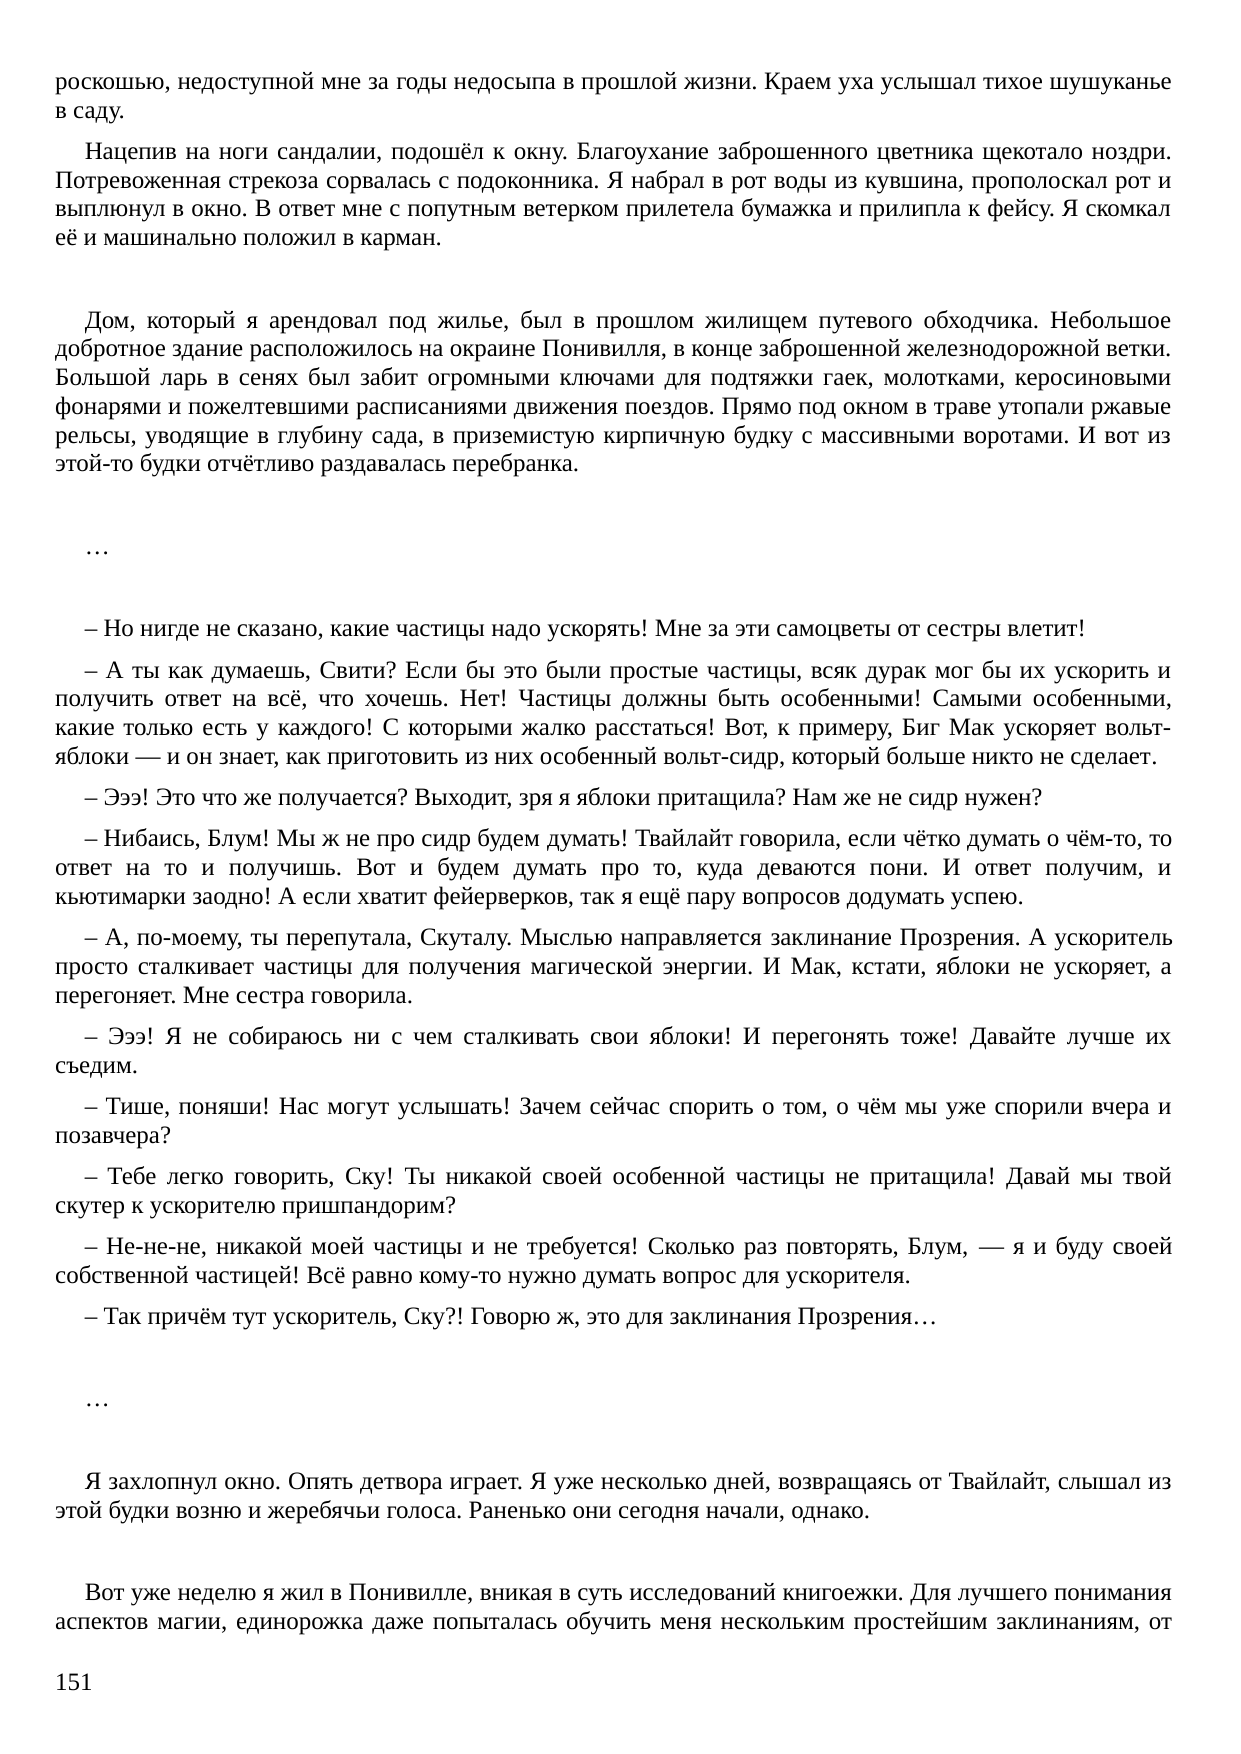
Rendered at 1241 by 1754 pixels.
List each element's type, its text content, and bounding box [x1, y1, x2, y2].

text роскошью, недоступной мне за годы недосыпа в прошлой жизни. Краем уха услышал тихое шушуканье в саду. [55, 66, 1173, 123]
text … [55, 1383, 1173, 1412]
text – Не-не-не, никакой моей частицы и не требуется! Сколько раз повторять, Блум, — я и буду своей собственной частицей! Всё равно кому-то нужно думать вопрос для ускорителя. [55, 1231, 1173, 1288]
text – Нибаись, Блум! Мы ж не про сидр будем думать! Твайлайт говорила, если чётко думать о чём-то, то ответ на то и получишь. Вот и будем думать про то, куда деваются пони. И ответ получим, и кьютимарки заодно! А если хватит фейерверков, так я ещё пару вопросов додумать успею. [55, 823, 1173, 910]
text … [55, 531, 1173, 560]
text – Так причём тут ускоритель, Ску?! Говорю ж, это для заклинания Прозрения… [55, 1301, 1173, 1330]
text – Эээ! Я не собираюсь ни с чем сталкивать свои яблоки! И перегонять тоже! Давайте лучше их съедим. [55, 1021, 1173, 1078]
text – Эээ! Это что же получается? Выходит, зря я яблоки притащила? Нам же не сидр нужен? [55, 782, 1173, 811]
text – Но нигде не сказано, какие частицы надо ускорять! Мне за эти самоцветы от сестры влетит! [55, 613, 1173, 642]
text Вот уже неделю я жил в Понивилле, вникая в суть исследований книгоежки. Для лучшего понимания аспектов магии, единорожка даже попыталась обучить меня нескольким простейшим заклинаниям, от [55, 1577, 1173, 1635]
text Нацепив на ноги сандалии, подошёл к окну. Благоухание заброшенного цветника щекотало ноздри. Потревоженная стрекоза сорвалась с подоконника. Я набрал в рот воды из кувшина, прополоскал рот и выплюнул в окно. В ответ мне с попутным ветерком прилетела бумажка и прилипла к фейсу. Я скомкал её и машинально положил в карман. [55, 136, 1173, 251]
text Дом, который я арендовал под жилье, был в прошлом жилищем путевого обходчика. Небольшое добротное здание расположилось на окраине Понивилля, в конце заброшенной железнодорожной ветки. Большой ларь в сенях был забит огромными ключами для подтяжки гаек, молотками, керосиновыми фонарями и пожелтевшими расписаниями движения поездов. Прямо под окном в траве утопали ржавые рельсы, уводящие в глубину сада, в приземистую кирпичную будку с массивными воротами. И вот из этой-то будки отчётливо раздавалась перебранка. [55, 305, 1173, 477]
text – А, по-моему, ты перепутала, Скуталу. Мыслью направляется заклинание Прозрения. А ускоритель просто сталкивает частицы для получения магической энергии. И Мак, кстати, яблоки не ускоряет, а перегоняет. Мне сестра говорила. [55, 922, 1173, 1008]
text – Тебе легко говорить, Ску! Ты никакой своей особенной частицы не притащила! Давай мы твой скутер к ускорителю пришпандорим? [55, 1161, 1173, 1218]
text – Тише, поняши! Нас могут услышать! Зачем сейчас спорить о том, о чём мы уже спорили вчера и позавчера? [55, 1091, 1173, 1148]
text Я захлопнул окно. Опять детвора играет. Я уже несколько дней, возвращаясь от Твайлайт, слышал из этой будки возню и жеребячьи голоса. Раненько они сегодня начали, однако. [55, 1466, 1173, 1523]
text – А ты как думаешь, Свити? Если бы это были простые частицы, всяк дурак мог бы их ускорить и получить ответ на всё, что хочешь. Нет! Частицы должны быть особенными! Самыми особенными, какие только есть у каждого! С которыми жалко расстаться! Вот, к примеру, Биг Мак ускоряет вольт-яблоки — и он знает, как приготовить из них особенный вольт-сидр, который больше никто не сделает. [55, 655, 1173, 770]
